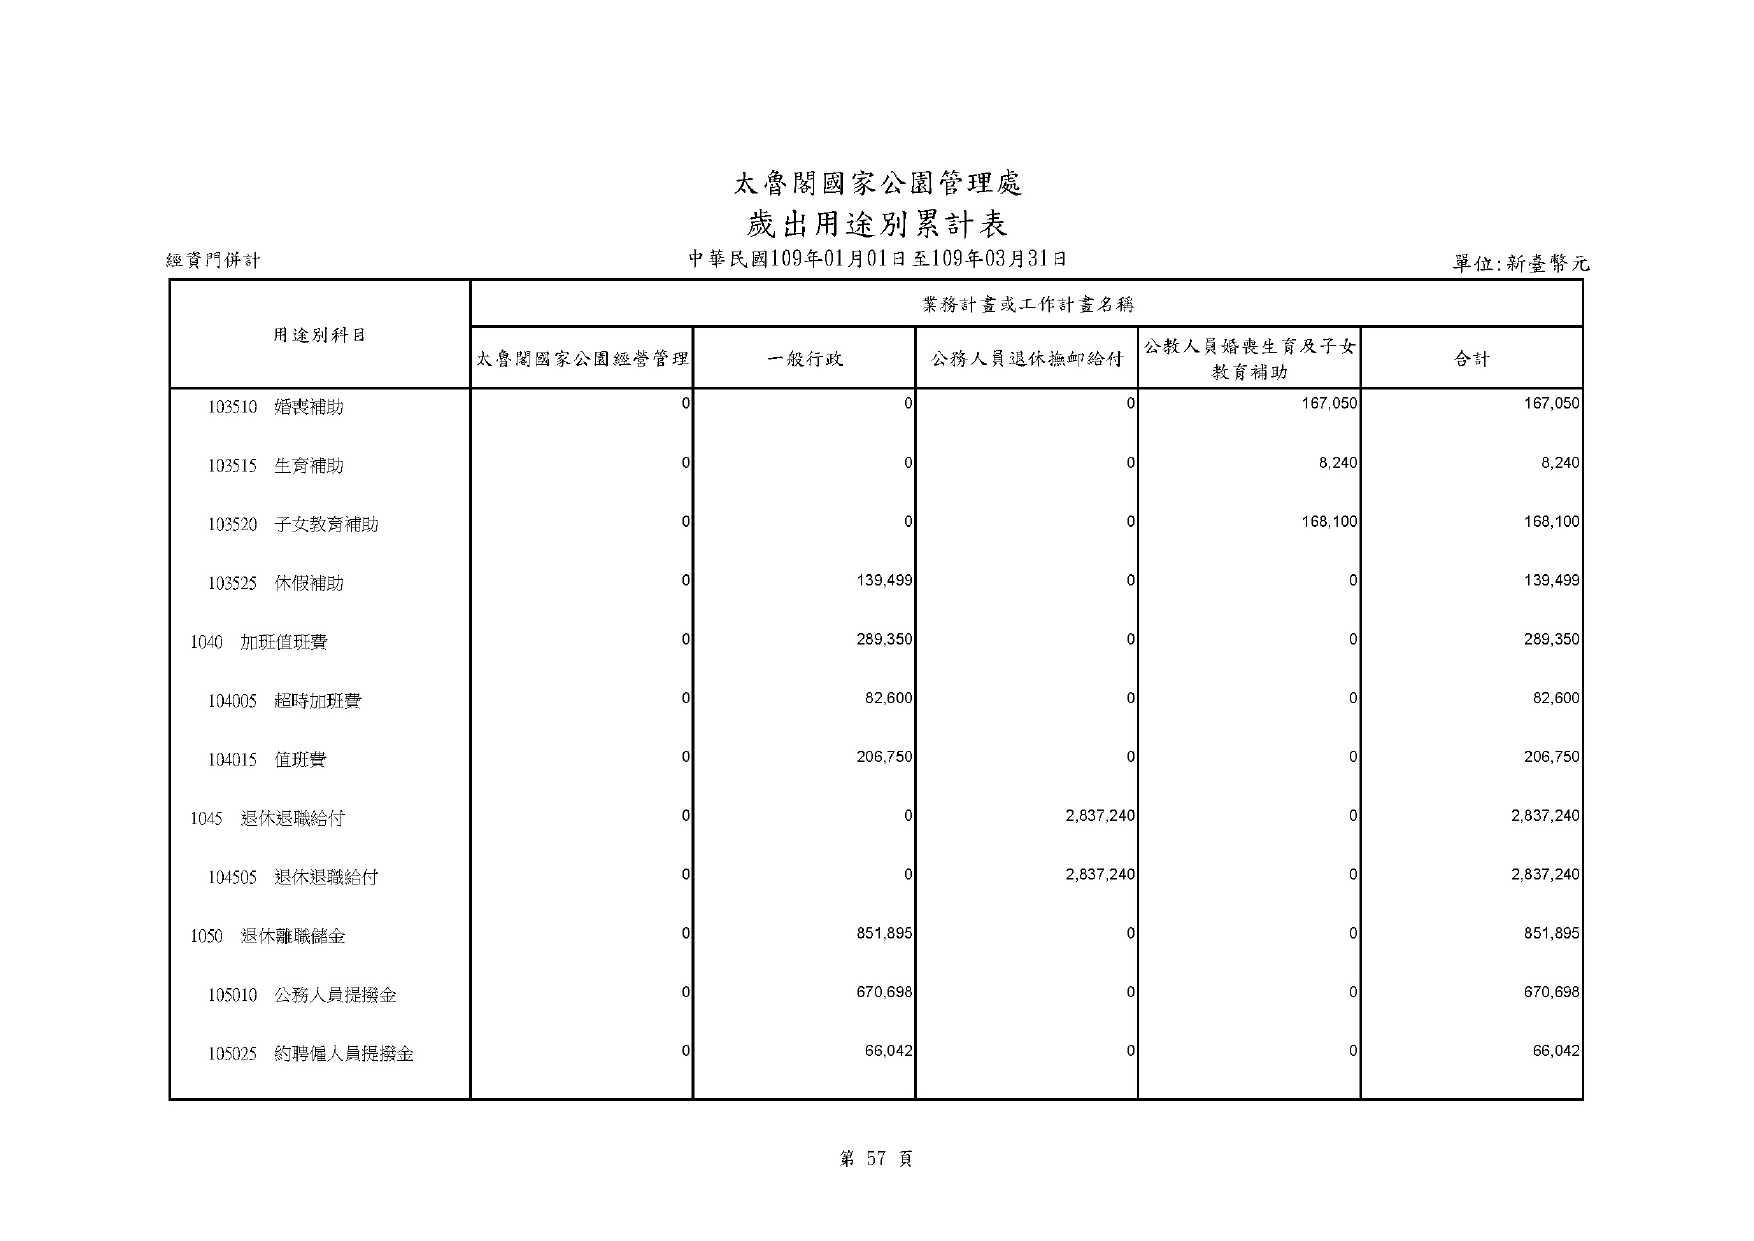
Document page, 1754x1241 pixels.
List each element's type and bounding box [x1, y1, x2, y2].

picture [59, 59, 1695, 1216]
